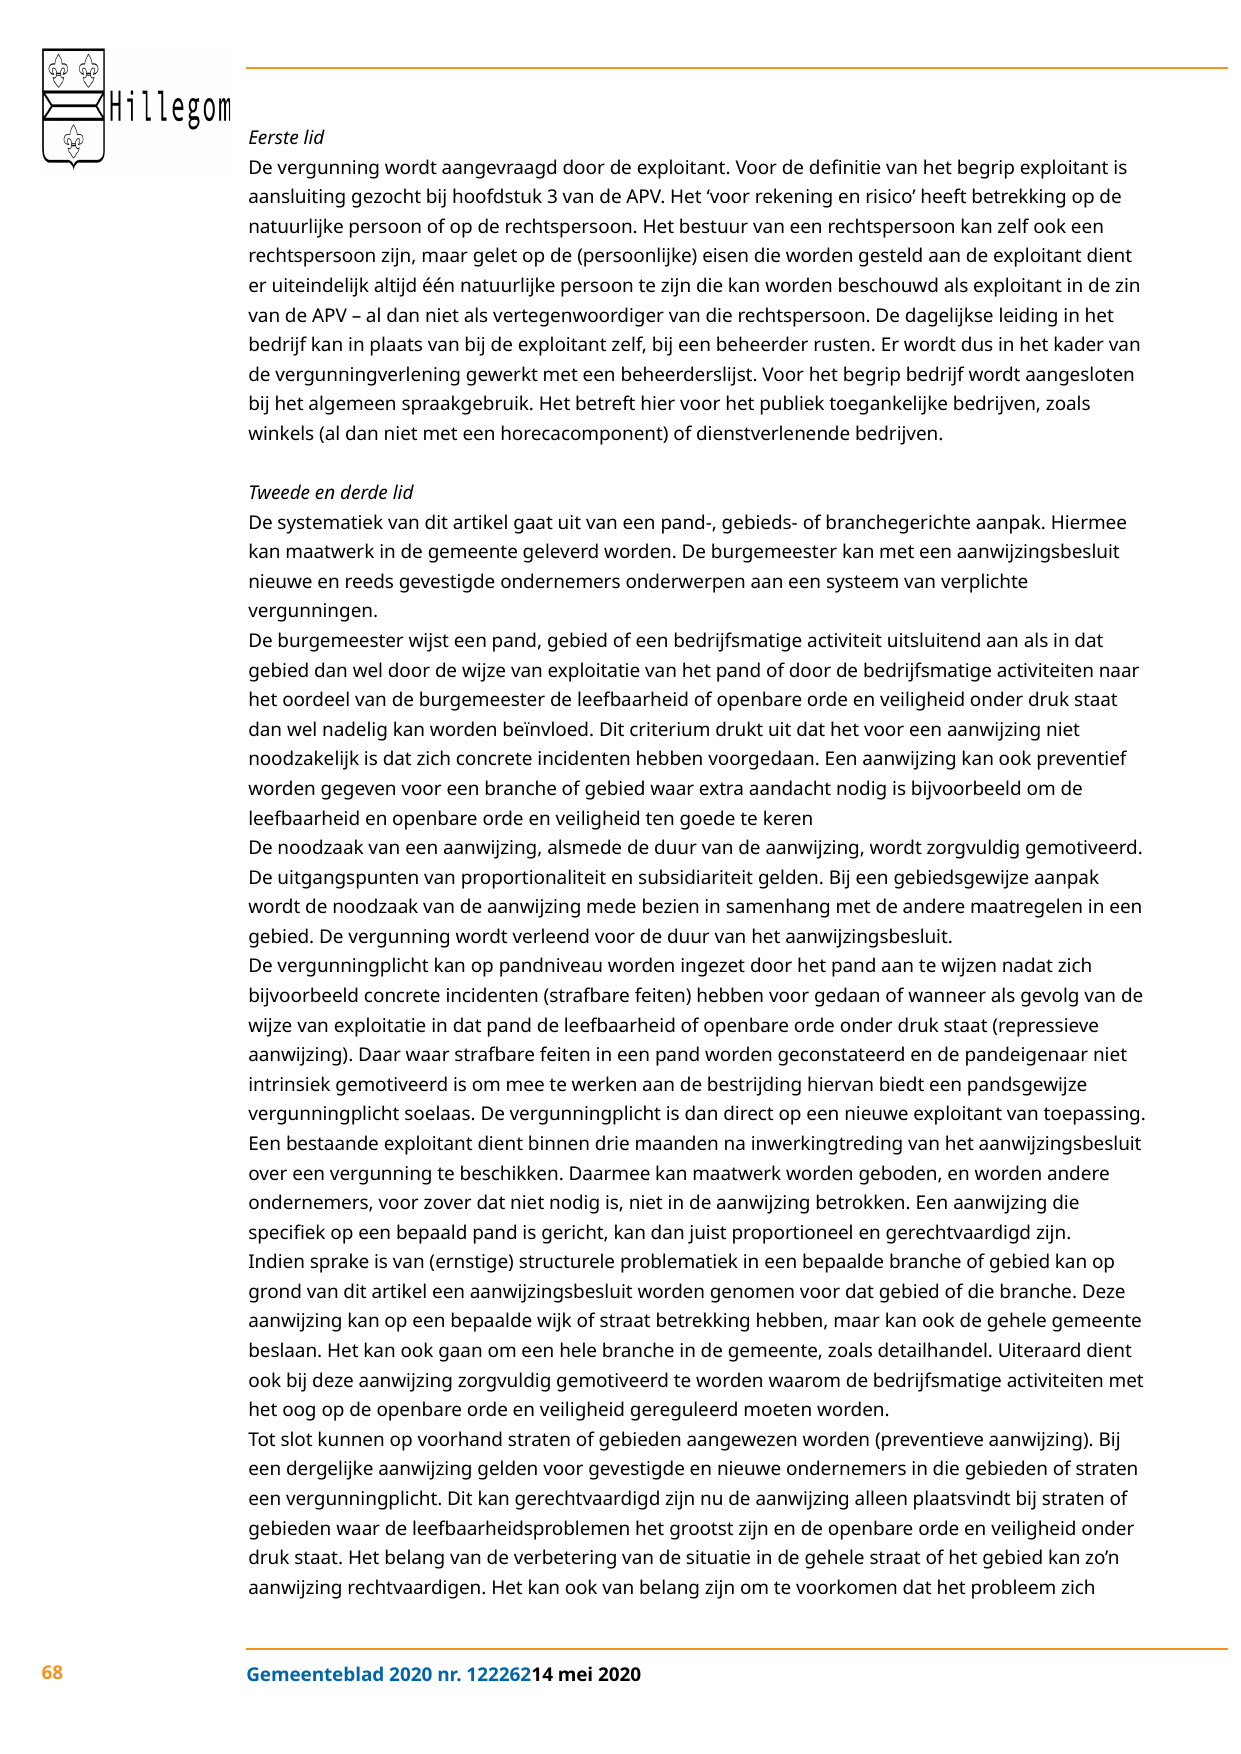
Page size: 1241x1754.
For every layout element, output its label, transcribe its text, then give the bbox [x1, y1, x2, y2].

text Tot slot kunnen op voorhand straten of gebieden aangewezen worden (preventieve aanwijzing). Bij een dergelijke aanwijzing gelden voor gevestigde en nieuwe ondernemers in die gebieden of straten een vergunningplicht. Dit kan gerechtvaardigd zijn nu de aanwijzing alleen plaatsvindt bij straten of gebieden waar de leefbaarheidsproblemen het grootst zijn en de openbare orde en veiligheid onder druk staat. Het belang van de verbetering van de situatie in de gehele straat of het gebied kan zo’n aanwijzing rechtvaardigen. Het kan ook van belang zijn om te voorkomen dat het probleem zich [248, 1426, 1152, 1600]
text De vergunningplicht kan op pandniveau worden ingezet door het pand aan te wijzen nadat zich bijvoorbeeld concrete incidenten (strafbare feiten) hebben voor gedaan of wanneer als gevolg van de wijze van exploitatie in dat pand de leefbaarheid of openbare orde onder druk staat (repressieve aanwijzing). Daar waar strafbare feiten in een pand worden geconstateerd en de pandeigenaar niet intrinsiek gemotiveerd is om mee te werken aan de bestrijding hiervan biedt een pandsgewijze vergunningplicht soelaas. De vergunningplicht is dan direct op een nieuwe exploitant van toepassing. Een bestaande exploitant dient binnen drie maanden na inwerkingtreding van het aanwijzingsbesluit over een vergunning te beschikken. Daarmee kan maatwerk worden geboden, en worden andere ondernemers, voor zover dat niet nodig is, niet in de aanwijzing betrokken. Een aanwijzing die specifiek op een bepaald pand is gericht, kan dan juist proportioneel en gerechtvaardigd zijn. [248, 953, 1152, 1245]
text De vergunning wordt aangevraagd door de exploitant. Voor de definitie van het begrip exploitant is aansluiting gezocht bij hoofdstuk 3 van de APV. Het ‘voor rekening en risico’ heeft betrekking op de natuurlijke persoon of op de rechtspersoon. Het bestuur van een rechtspersoon kan zelf ook een rechtspersoon zijn, maar gelet op de (persoonlijke) eisen die worden gesteld aan de exploitant dient er uiteindelijk altijd één natuurlijke persoon te zijn die kan worden beschouwd als exploitant in de zin van de APV – al dan niet als vertegenwoordiger van die rechtspersoon. De dagelijkse leiding in het bedrijf kan in plaats van bij de exploitant zelf, bij een beheerder rusten. Er wordt dus in het kader van de vergunningverlening gewerkt met een beheerderslijst. Voor het begrip bedrijf wordt aangesloten bij het algemeen spraakgebruik. Het betreft hier voor het publiek toegankelijke bedrijven, zoals winkels (al dan niet met een horecacomponent) of dienstverlenende bedrijven. [248, 154, 1152, 446]
picture [41, 47, 231, 172]
text De noodzaak van een aanwijzing, alsmede de duur van de aanwijzing, wordt zorgvuldig gemotiveerd. De uitgangspunten van proportionaliteit en subsidiariteit gelden. Bij een gebiedsgewijze aanpak wordt de noodzaak van de aanwijzing mede bezien in samenhang met de andere maatregelen in een gebied. De vergunning wordt verleend voor de duur van het aanwijzingsbesluit. [248, 834, 1152, 949]
text Eerste lid [248, 124, 1152, 150]
text Indien sprake is van (ernstige) structurele problematiek in een bepaalde branche of gebied kan op grond van dit artikel een aanwijzingsbesluit worden genomen voor dat gebied of die branche. Deze aanwijzing kan op een bepaalde wijk of straat betrekking hebben, maar kan ook de gehele gemeente beslaan. Het kan ook gaan om een hele branche in de gemeente, zoals detailhandel. Uiteraard dient ook bij deze aanwijzing zorgvuldig gemotiveerd te worden waarom de bedrijfsmatige activiteiten met het oog op de openbare orde en veiligheid gereguleerd moeten worden. [248, 1248, 1152, 1422]
text Tweede en derde lid [248, 479, 1152, 505]
text De systematiek van dit artikel gaat uit van een pand-, gebieds- of branchegerichte aanpak. Hiermee kan maatwerk in de gemeente geleverd worden. De burgemeester kan met een aanwijzingsbesluit nieuwe en reeds gevestigde ondernemers onderwerpen aan een systeem van verplichte vergunningen. [248, 509, 1152, 623]
text De burgemeester wijst een pand, gebied of een bedrijfsmatige activiteit uitsluitend aan als in dat gebied dan wel door de wijze van exploitatie van het pand of door de bedrijfsmatige activiteiten naar het oordeel van de burgemeester de leefbaarheid of openbare orde en veiligheid onder druk staat dan wel nadelig kan worden beïnvloed. Dit criterium drukt uit dat het voor een aanwijzing niet noodzakelijk is dat zich concrete incidenten hebben voorgedaan. Een aanwijzing kan ook preventief worden gegeven voor een branche of gebied waar extra aandacht nodig is bijvoorbeeld om de leefbaarheid en openbare orde en veiligheid ten goede te keren [248, 627, 1152, 831]
